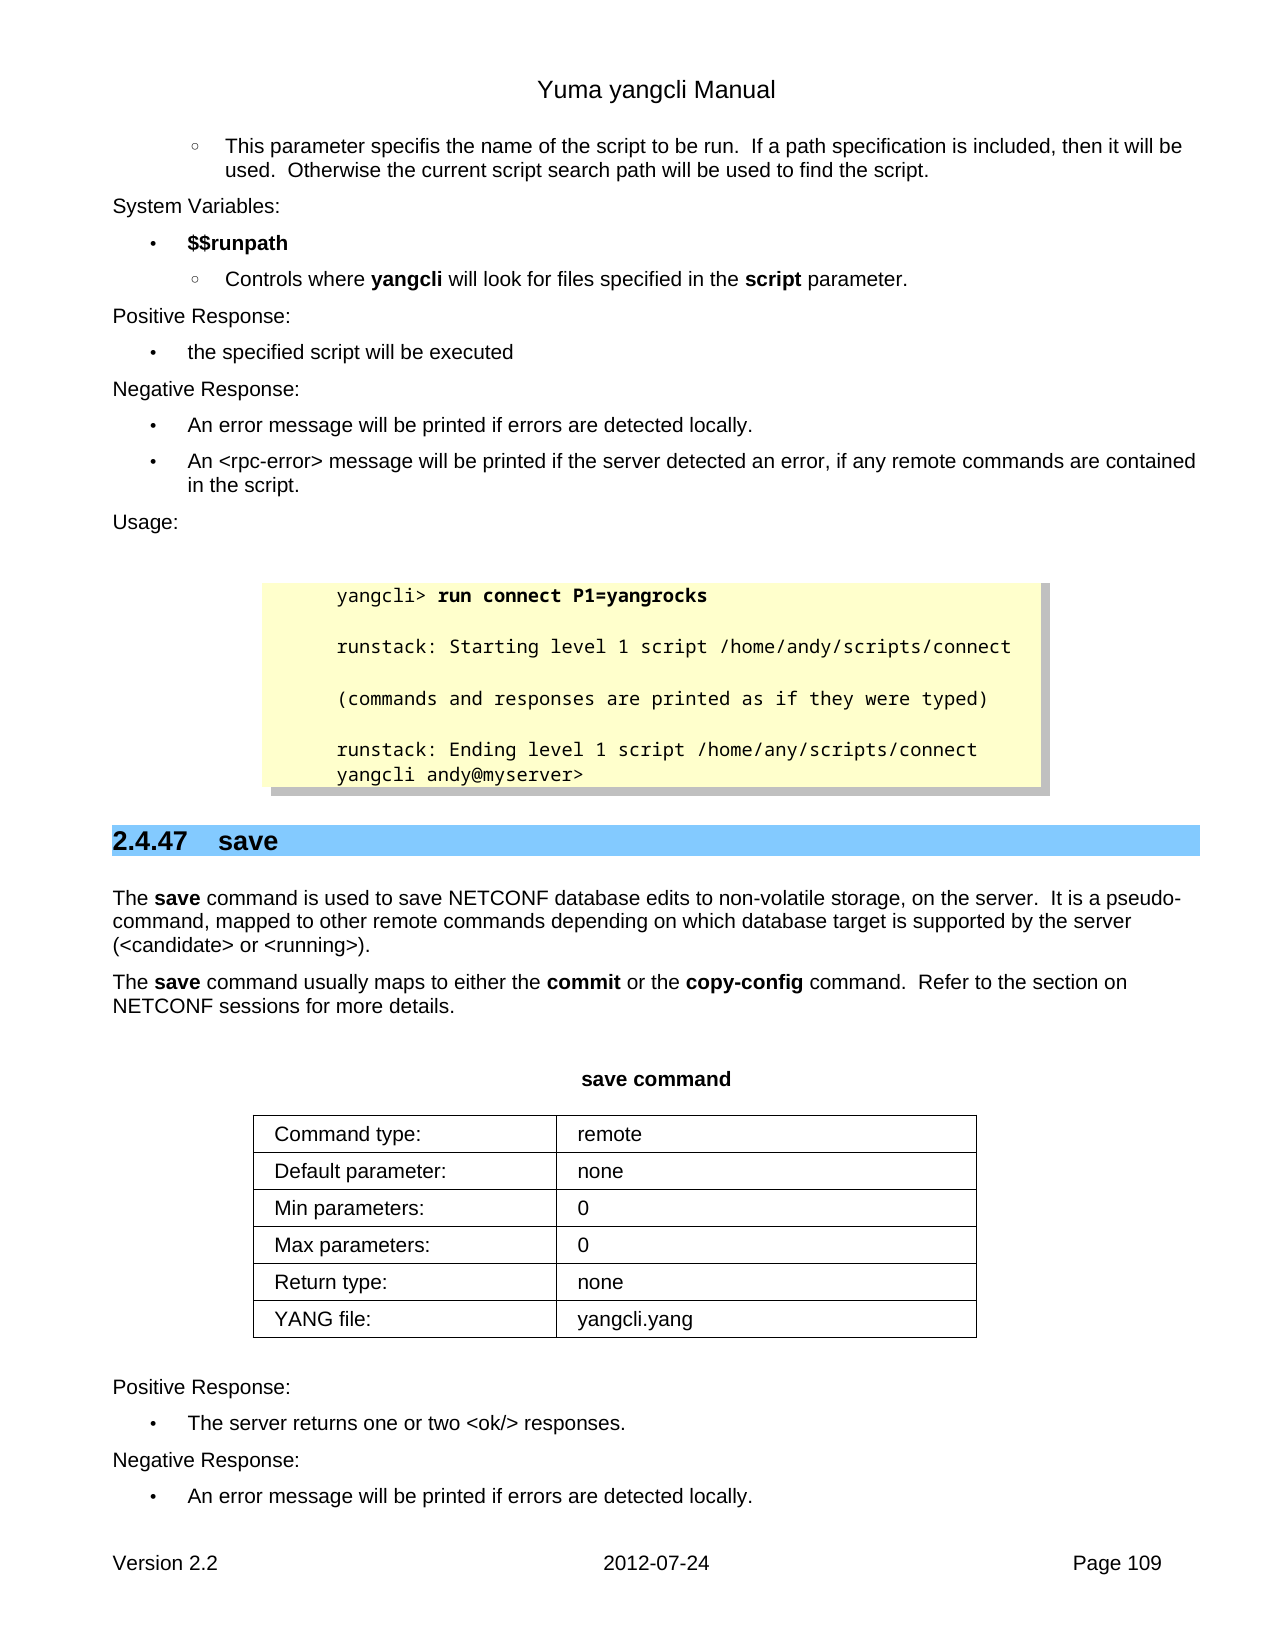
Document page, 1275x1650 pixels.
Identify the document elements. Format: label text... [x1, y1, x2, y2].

list An <rpc-error> message will be printed if the server detected an error, if any remote commands are contained in the script. [150, 449, 1200, 497]
table_cell YANG file: [254, 1301, 556, 1337]
text yangcli andy@myserver> [262, 761, 1041, 787]
subtitle save [112, 825, 1200, 856]
text runstack: Starting level 1 script /home/andy/scripts/connect [262, 634, 1041, 659]
table_cell Return type: [254, 1264, 556, 1300]
subtitle save command [127, 1067, 1185, 1091]
list the specified script will be executed [150, 340, 1200, 364]
text Positive Response: [112, 303, 1200, 327]
text (commands and responses are printed as if they were typed) [262, 685, 1041, 710]
table_cell none [557, 1264, 976, 1300]
list $$runpath [150, 231, 1200, 254]
list An error message will be printed if errors are detected locally. [150, 1484, 1200, 1508]
text The save command is used to save NETCONF database edits to non-volatile storage, on the server. It is a pseudo-command, mapped to other remote commands depending on which database target is supported by the server (<candidate> or <running>). [112, 885, 1200, 957]
table_cell 0 [557, 1190, 976, 1226]
table_cell yangcli.yang [557, 1301, 976, 1337]
table_cell Min parameters: [254, 1190, 556, 1226]
text Negative Response: [112, 1447, 1200, 1471]
table_cell Default parameter: [254, 1153, 556, 1189]
list This parameter specifis the name of the script to be run. If a path specification is included, then it will be used. Otherwise the current script search path will be used to find the script. [187, 134, 1200, 182]
text Positive Response: [112, 1374, 1200, 1398]
table_cell none [557, 1153, 976, 1189]
list An error message will be printed if errors are detected locally. [150, 413, 1200, 437]
text Negative Response: [112, 376, 1200, 400]
text runstack: Ending level 1 script /home/any/scripts/connect [262, 736, 1041, 761]
table_header Command type: [254, 1116, 556, 1152]
text System Variables: [112, 194, 1200, 218]
table_cell Max parameters: [254, 1227, 556, 1263]
table_cell 0 [557, 1227, 976, 1263]
text The save command usually maps to either the commit or the copy-config command. Refer to the section on NETCONF sessions for more details. [112, 970, 1200, 1018]
text yangcli> run connect P1=yangrocks [262, 583, 1041, 608]
list Controls where yangcli will look for files specified in the script parameter. [187, 267, 1200, 291]
table_header remote [557, 1116, 976, 1152]
list The server returns one or two <ok/> responses. [150, 1411, 1200, 1435]
text Usage: [112, 510, 1200, 534]
